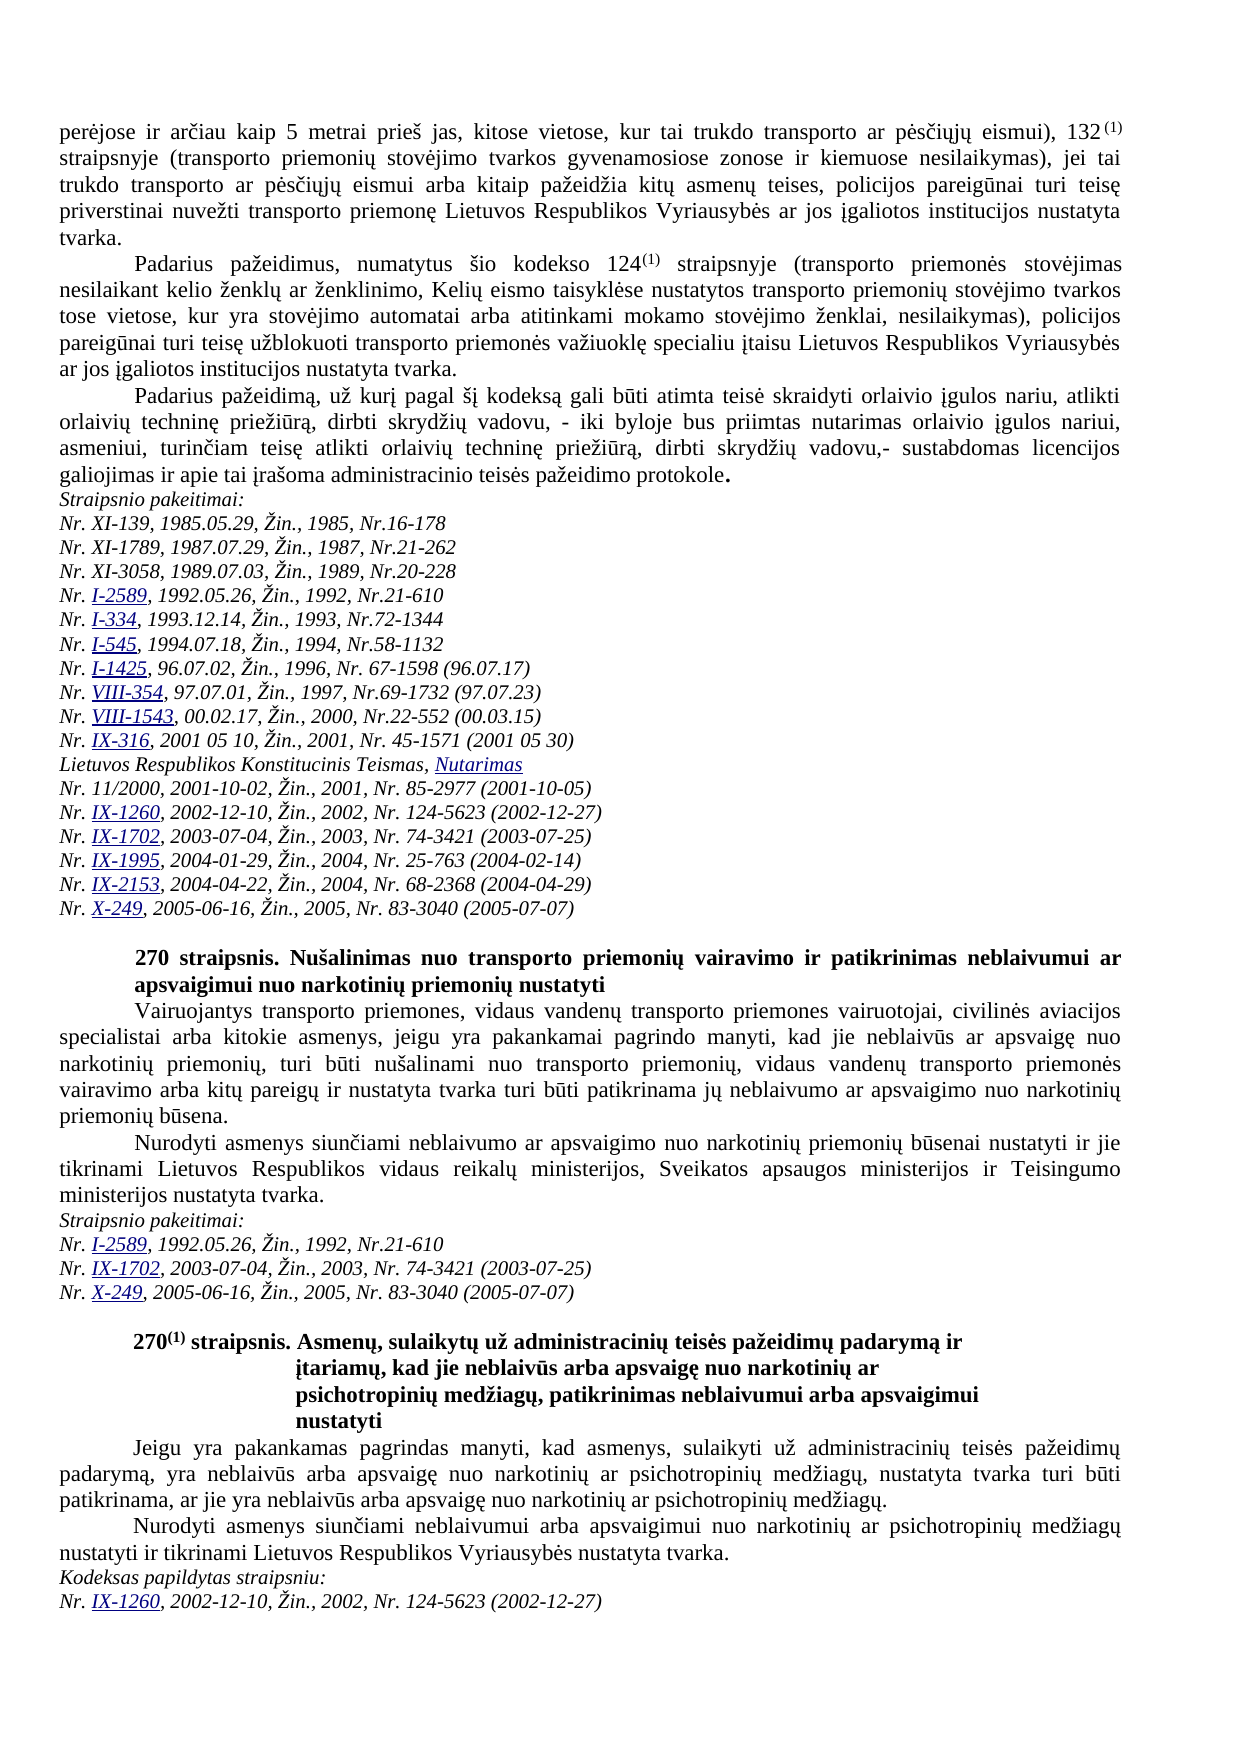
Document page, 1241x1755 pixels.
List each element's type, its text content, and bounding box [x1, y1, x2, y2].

text Nr. 11/2000, 2001-10-02, Žin., 2001, Nr. 85-2977 (2001-10-05) [59, 776, 1122, 800]
text Nr. XI-139, 1985.05.29, Žin., 1985, Nr.16-178 [59, 511, 1122, 535]
text Nr. IX-1995, 2004-01-29, Žin., 2004, Nr. 25-763 (2004-02-14) [59, 848, 1122, 872]
text Nr. I-334, 1993.12.14, Žin., 1993, Nr.72-1344 [59, 607, 1122, 631]
text nustatyti [59, 1407, 1122, 1433]
text Padarius pažeidimus, numatytus šio kodekso 124(1) straipsnyje (transporto priemonės stovėjimas nesilaikant kelio ženklų ar ženklinimo, Kelių eismo taisyklėse nustatytos transporto priemonių stovėjimo tvarkos tose vietose, kur yra stovėjimo automatai arba atitinkami mokamo stovėjimo ženklai, nesilaikymas), policijos pareigūnai turi teisę užblokuoti transporto priemonės važiuoklę specialiu įtaisu Lietuvos Respublikos Vyriausybės ar jos įgaliotos institucijos nustatyta tvarka. [59, 250, 1122, 382]
text psichotropinių medžiagų, patikrinimas neblaivumui arba apsvaigimui [59, 1381, 1122, 1407]
text Nr. IX-316, 2001 05 10, Žin., 2001, Nr. 45-1571 (2001 05 30) [59, 728, 1122, 752]
text Nr. IX-1260, 2002-12-10, Žin., 2002, Nr. 124-5623 (2002-12-27) [59, 800, 1122, 824]
text 270 straipsnis. Nušalinimas nuo transporto priemonių vairavimo ir patikrinimas neblaivumui ar apsvaigimui nuo narkotinių priemonių nustatyti [134, 944, 1122, 997]
text Straipsnio pakeitimai: [59, 1208, 1122, 1232]
text Lietuvos Respublikos Konstitucinis Teismas, Nutarimas [59, 752, 1122, 776]
text Jeigu yra pakankamas pagrindas manyti, kad asmenys, sulaikyti už administracinių teisės pažeidimų padarymą, yra neblaivūs arba apsvaigę nuo narkotinių ar psichotropinių medžiagų, nustatyta tvarka turi būti patikrinama, ar jie yra neblaivūs arba apsvaigę nuo narkotinių ar psichotropinių medžiagų. [59, 1433, 1122, 1513]
text Nr. I-1425, 96.07.02, Žin., 1996, Nr. 67-1598 (96.07.17) [59, 656, 1122, 679]
text perėjose ir arčiau kaip 5 metrai prieš jas, kitose vietose, kur tai trukdo transporto ar pėsčiųjų eismui), 132(1) straipsnyje (transporto priemonių stovėjimo tvarkos gyvenamosiose zonose ir kiemuose nesilaikymas), jei tai trukdo transporto ar pėsčiųjų eismui arba kitaip pažeidžia kitų asmenų teises, policijos pareigūnai turi teisę priverstinai nuvežti transporto priemonę Lietuvos Respublikos Vyriausybės ar jos įgaliotos institucijos nustatyta tvarka. [59, 118, 1122, 250]
text Nr. VIII-1543, 00.02.17, Žin., 2000, Nr.22-552 (00.03.15) [59, 704, 1122, 728]
text 270(1) straipsnis. Asmenų, sulaikytų už administracinių teisės pažeidimų padarymą ir [59, 1328, 1122, 1354]
text Padarius pažeidimą, už kurį pagal šį kodeksą gali būti atimta teisė skraidyti orlaivio įgulos nariu, atlikti orlaivių techninę priežiūrą, dirbti skrydžių vadovu, - iki byloje bus priimtas nutarimas orlaivio įgulos nariui, asmeniui, turinčiam teisę atlikti orlaivių techninę priežiūrą, dirbti skrydžių vadovu,- sustabdomas licencijos galiojimas ir apie tai įrašoma administracinio teisės pažeidimo protokole. [59, 382, 1122, 487]
text Nurodyti asmenys siunčiami neblaivumo ar apsvaigimo nuo narkotinių priemonių būsenai nustatyti ir jie tikrinami Lietuvos Respublikos vidaus reikalų ministerijos, Sveikatos apsaugos ministerijos ir Teisingumo ministerijos nustatyta tvarka. [59, 1129, 1122, 1208]
text Kodeksas papildytas straipsniu: [59, 1565, 1122, 1589]
text Nr. IX-1702, 2003-07-04, Žin., 2003, Nr. 74-3421 (2003-07-25) [59, 1256, 1122, 1280]
text Nr. X-249, 2005-06-16, Žin., 2005, Nr. 83-3040 (2005-07-07) [59, 896, 1122, 920]
text Nr. VIII-354, 97.07.01, Žin., 1997, Nr.69-1732 (97.07.23) [59, 679, 1122, 704]
text Nr. I-545, 1994.07.18, Žin., 1994, Nr.58-1132 [59, 631, 1122, 656]
text Nr. I-2589, 1992.05.26, Žin., 1992, Nr.21-610 [59, 583, 1122, 607]
text įtariamų, kad jie neblaivūs arba apsvaigę nuo narkotinių ar [59, 1354, 1122, 1381]
text Nr. IX-2153, 2004-04-22, Žin., 2004, Nr. 68-2368 (2004-04-29) [59, 872, 1122, 896]
text Nr. IX-1260, 2002-12-10, Žin., 2002, Nr. 124-5623 (2002-12-27) [59, 1589, 1122, 1613]
text Nr. X-249, 2005-06-16, Žin., 2005, Nr. 83-3040 (2005-07-07) [59, 1280, 1122, 1304]
text Nr. XI-1789, 1987.07.29, Žin., 1987, Nr.21-262 [59, 535, 1122, 559]
text Nr. I-2589, 1992.05.26, Žin., 1992, Nr.21-610 [59, 1232, 1122, 1256]
text Nr. XI-3058, 1989.07.03, Žin., 1989, Nr.20-228 [59, 559, 1122, 583]
text Vairuojantys transporto priemones, vidaus vandenų transporto priemones vairuotojai, civilinės aviacijos specialistai arba kitokie asmenys, jeigu yra pakankamai pagrindo manyti, kad jie neblaivūs ar apsvaigę nuo narkotinių priemonių, turi būti nušalinami nuo transporto priemonių, vidaus vandenų transporto priemonės vairavimo arba kitų pareigų ir nustatyta tvarka turi būti patikrinama jų neblaivumo ar apsvaigimo nuo narkotinių priemonių būsena. [59, 997, 1122, 1129]
text Straipsnio pakeitimai: [59, 487, 1122, 511]
text Nr. IX-1702, 2003-07-04, Žin., 2003, Nr. 74-3421 (2003-07-25) [59, 824, 1122, 848]
text Nurodyti asmenys siunčiami neblaivumui arba apsvaigimui nuo narkotinių ar psichotropinių medžiagų nustatyti ir tikrinami Lietuvos Respublikos Vyriausybės nustatyta tvarka. [59, 1513, 1122, 1565]
